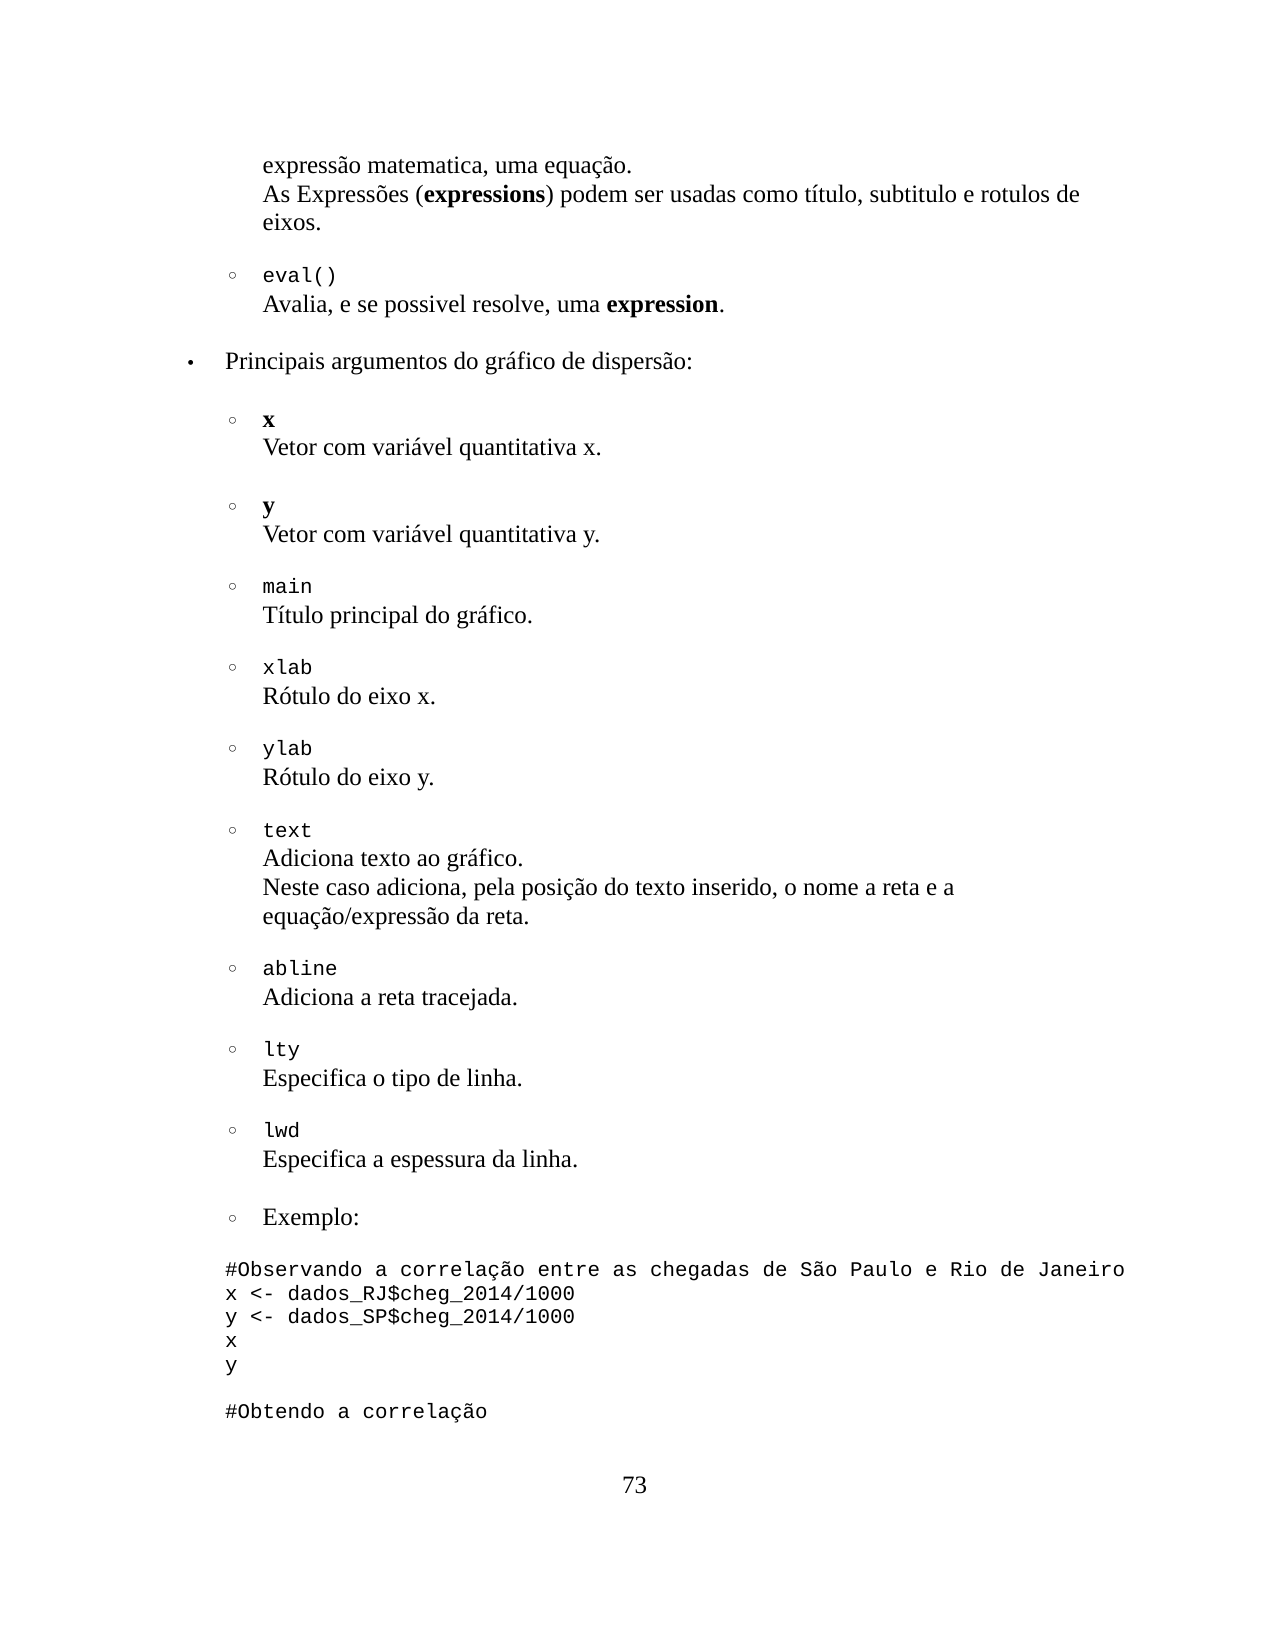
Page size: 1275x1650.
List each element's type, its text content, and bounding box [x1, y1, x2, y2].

list main Título principal do gráfico. [225, 576, 1125, 657]
list x [187, 1330, 1125, 1354]
list #Obtendo a correlação [187, 1401, 1125, 1425]
list lty Especifica o tipo de linha. [225, 1039, 1125, 1121]
list Exemplo: [225, 1202, 1125, 1259]
list lwd Especifica a espessura da linha. [225, 1121, 1125, 1202]
list ylab Rótulo do eixo y. [225, 738, 1125, 819]
list expressão matematica, uma equação. As Expressões (expressions) podem ser usadas como título, subtitulo e rotulos de eixos. [225, 150, 1125, 265]
list x Vetor com variável quantitativa x. [225, 404, 1125, 490]
list eval() Avalia, e se possivel resolve, uma expression. [225, 265, 1125, 346]
list text Adiciona texto ao gráfico. Neste caso adiciona, pela posição do texto inserido, o nome a reta e a equação/expressão da reta. [225, 819, 1125, 958]
list y <- dados_SP$cheg_2014/1000 [187, 1306, 1125, 1330]
list abline Adiciona a reta tracejada. [225, 958, 1125, 1039]
list #Observando a correlação entre as chegadas de São Paulo e Rio de Janeiro [187, 1259, 1125, 1283]
list x <- dados_RJ$cheg_2014/1000 [187, 1283, 1125, 1306]
list y Vetor com variável quantitativa y. [225, 490, 1125, 576]
list xlab Rótulo do eixo x. [225, 657, 1125, 738]
list y [187, 1354, 1125, 1377]
list Principais argumentos do gráfico de dispersão: [187, 346, 1125, 404]
